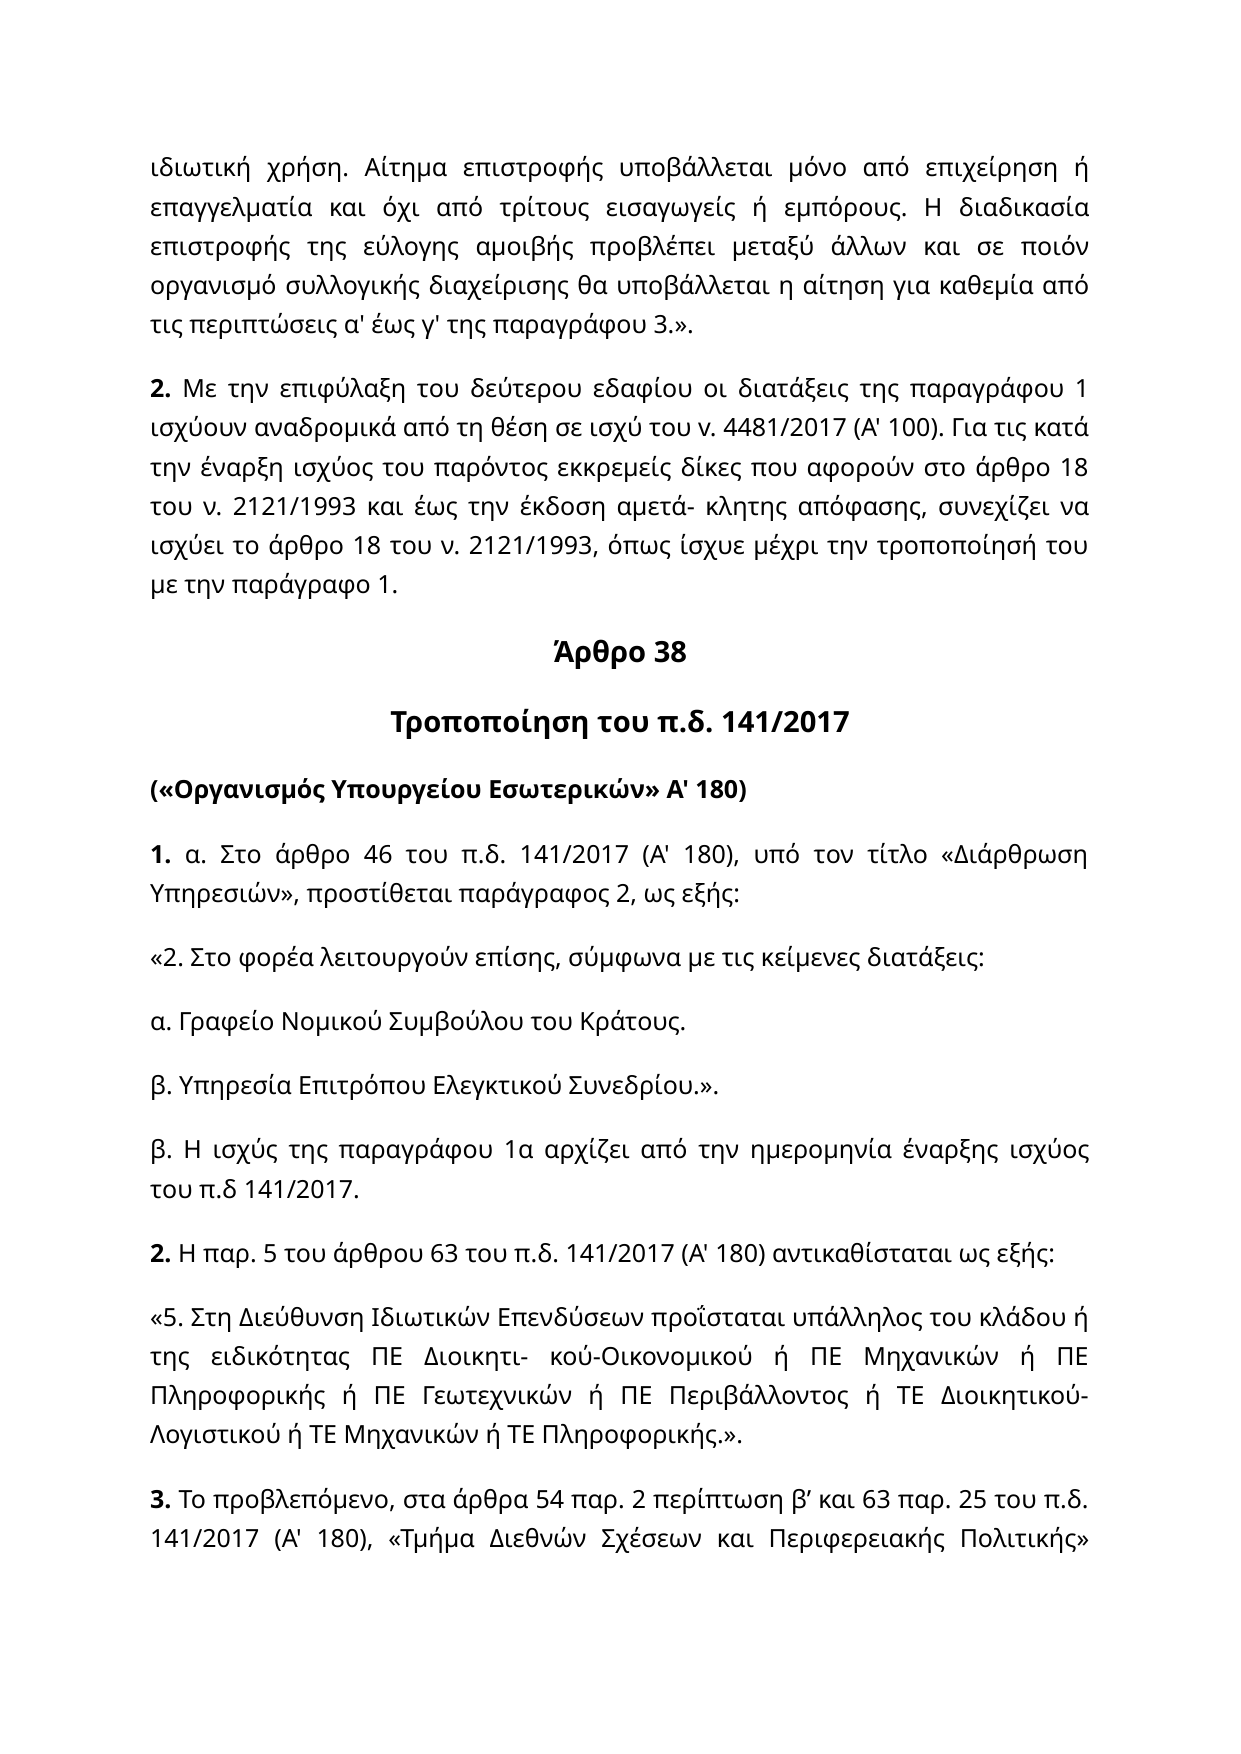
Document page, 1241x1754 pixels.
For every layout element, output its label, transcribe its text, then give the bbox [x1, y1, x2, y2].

text β. Υπηρεσία Επιτρόπου Ελεγκτικού Συνεδρίου.». [150, 1068, 1090, 1102]
text («Οργανισμός Υπουργείου Εσωτερικών» Α' 180) [150, 772, 1090, 806]
subtitle Τροποποίηση του π.δ. 141/2017 [150, 701, 1090, 741]
text ιδιωτική χρήση. Αίτημα επιστροφής υποβάλλεται μόνο από επιχείρηση ή επαγγελματία και όχι από τρίτους εισαγωγείς ή εμπόρους. Η διαδικασία επιστροφής της εύλογης αμοιβής προβλέπει μεταξύ άλλων και σε ποιόν οργανισμό συλλογικής διαχείρισης θα υποβάλλεται η αίτηση για καθεμία από τις περιπτώσεις α' έως γ' της παραγράφου 3.». [150, 150, 1090, 341]
text «5. Στη Διεύθυνση Ιδιωτικών Επενδύσεων προΐσταται υπάλληλος του κλάδου ή της ειδικότητας ΠΕ Διοικητι- κού-Οικονομικού ή ΠΕ Μηχανικών ή ΠΕ Πληροφορικής ή ΠΕ Γεωτεχνικών ή ΠΕ Περιβάλλοντος ή TE Διοικητικού- Λογιστικού ή TE Μηχανικών ή TE Πληροφορικής.». [150, 1299, 1090, 1451]
text 2. Η παρ. 5 του άρθρου 63 του π.δ. 141/2017 (Α' 180) αντικαθίσταται ως εξής: [150, 1235, 1090, 1269]
subtitle Άρθρο 38 [150, 631, 1090, 671]
text «2. Στο φορέα λειτουργούν επίσης, σύμφωνα με τις κείμενες διατάξεις: [150, 939, 1090, 974]
text β. Η ισχύς της παραγράφου 1α αρχίζει από την ημερομηνία έναρξης ισχύος του π.δ 141/2017. [150, 1132, 1090, 1205]
text 1. α. Στο άρθρο 46 του π.δ. 141/2017 (Α' 180), υπό τον τίτλο «Διάρθρωση Υπηρεσιών», προστίθεται παράγραφος 2, ως εξής: [150, 836, 1090, 909]
text 3. Το προβλεπόμενο, στα άρθρα 54 παρ. 2 περίπτωση β’ και 63 παρ. 25 του π.δ. 141/2017 (Α' 180), «Τμήμα Διεθνών Σχέσεων και Περιφερειακής Πολιτικής» [150, 1481, 1090, 1554]
text α. Γραφείο Νομικού Συμβούλου του Κράτους. [150, 1004, 1090, 1038]
text 2. Με την επιφύλαξη του δεύτερου εδαφίου οι διατάξεις της παραγράφου 1 ισχύουν αναδρομικά από τη θέση σε ισχύ του v. 4481/2017 (A' 100). Για τις κατά την έναρξη ισχύος του παρόντος εκκρεμείς δίκες που αφορούν στο άρθρο 18 του ν. 2121/1993 και έως την έκδοση αμετά- κλητης απόφασης, συνεχίζει να ισχύει το άρθρο 18 του ν. 2121/1993, όπως ίσχυε μέχρι την τροποποίησή του με την παράγραφο 1. [150, 371, 1090, 601]
